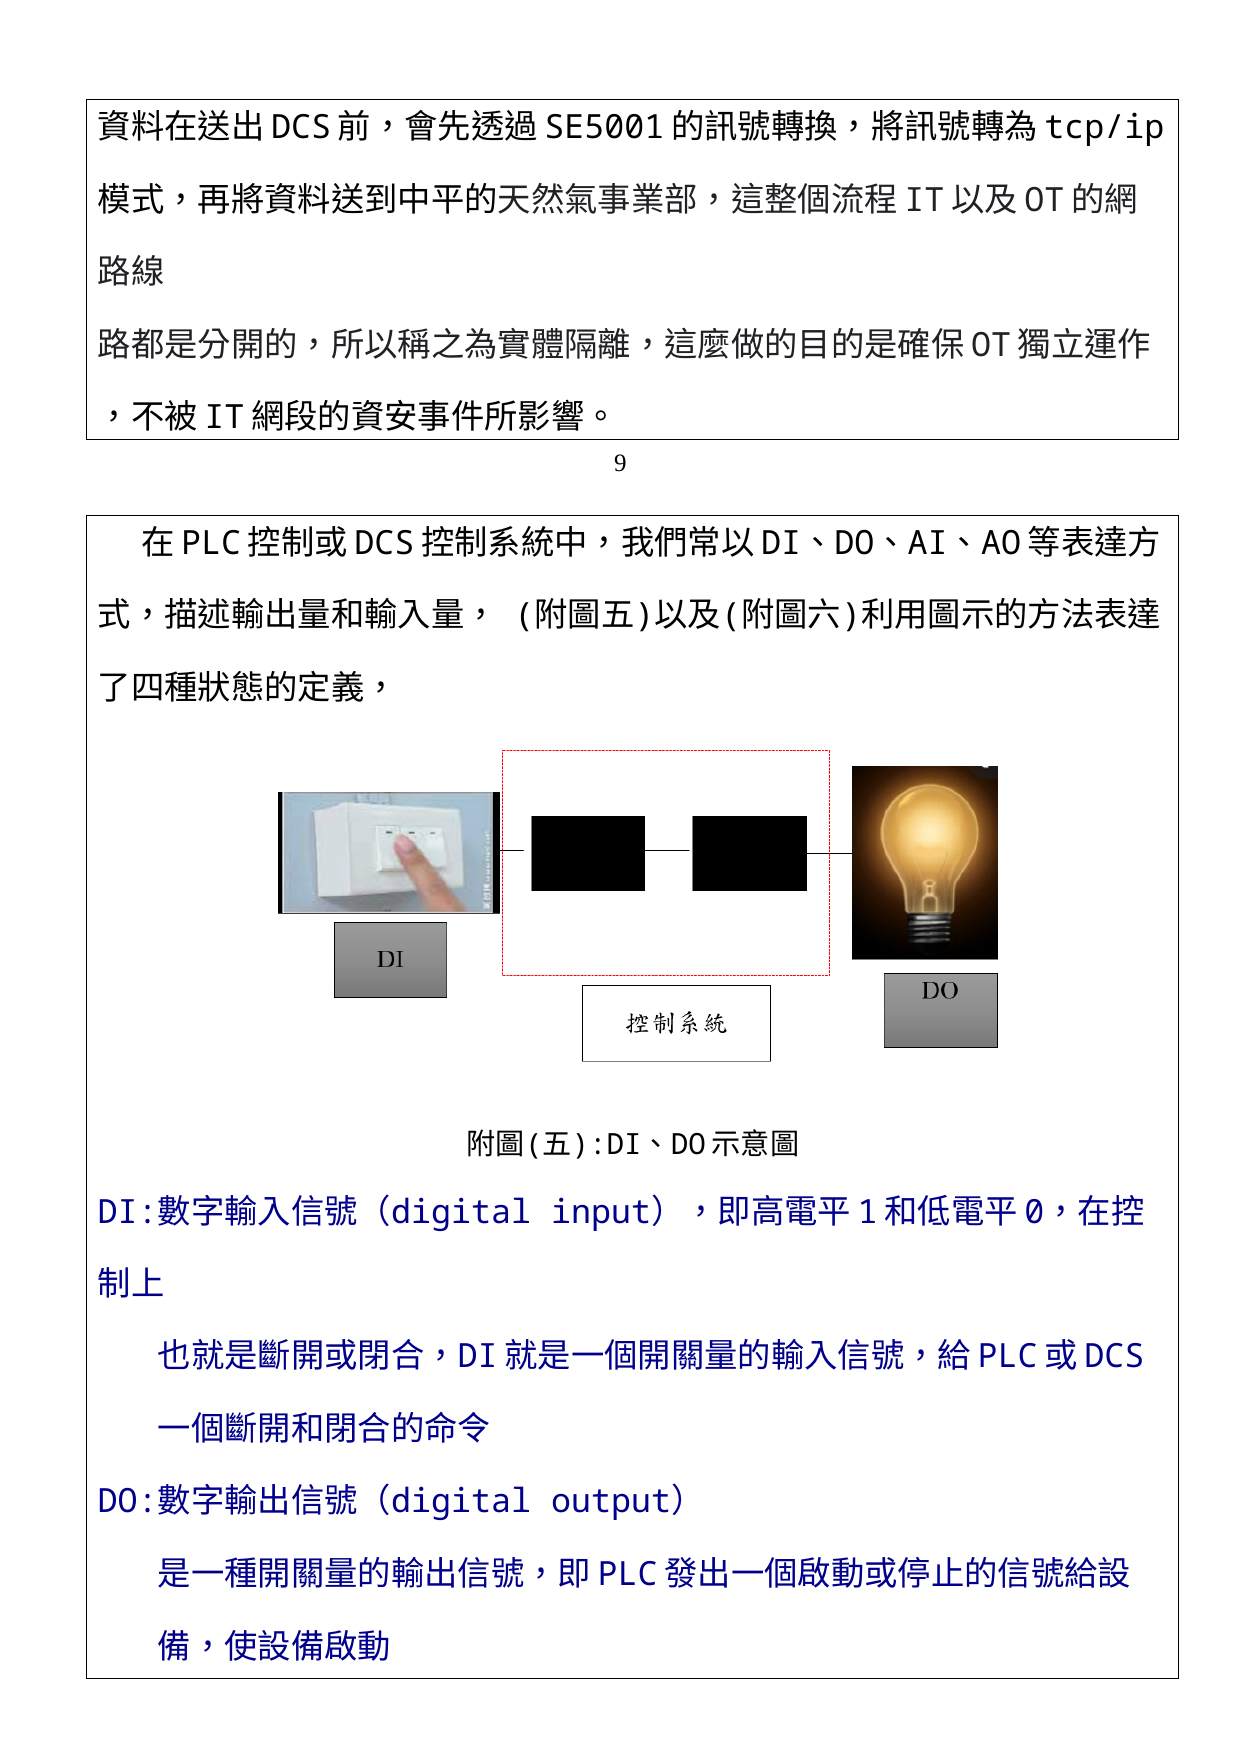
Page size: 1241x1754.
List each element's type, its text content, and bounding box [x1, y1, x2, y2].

table_header 在PLC控制或DCS控制系統中，我們常以DI、DO、AI、AO等表達方式，描述輸出量和輸入量， (附圖五)以及(附圖六)利用圖示的方法表達了四種狀態的定義， 附圖(五):DI、DO示意圖 DI:數字輸入信號（digital input），即高電平1和低電平0，在控制上 也就是斷開或閉合，DI就是一個開關量的輸入信號，給PLC或DCS 一個斷開和閉合的命令 DO:數字輸出信號（digital output） 是一種開關量的輸出信號，即PLC發出一個啟動或停止的信號給設 備，使設備啟動 [87, 516, 1178, 1678]
picture [278, 747, 1007, 1069]
table_header 資料在送出DCS前，會先透過SE5001的訊號轉換，將訊號轉為tcp/ip模式，再將資料送到中平的天然氣事業部，這整個流程IT以及OT的網路線 路都是分開的，所以稱之為實體隔離，這麼做的目的是確保OT獨立運作 ，不被IT網段的資安事件所影響。 [87, 100, 1178, 438]
text 6 [75, 439, 1165, 477]
